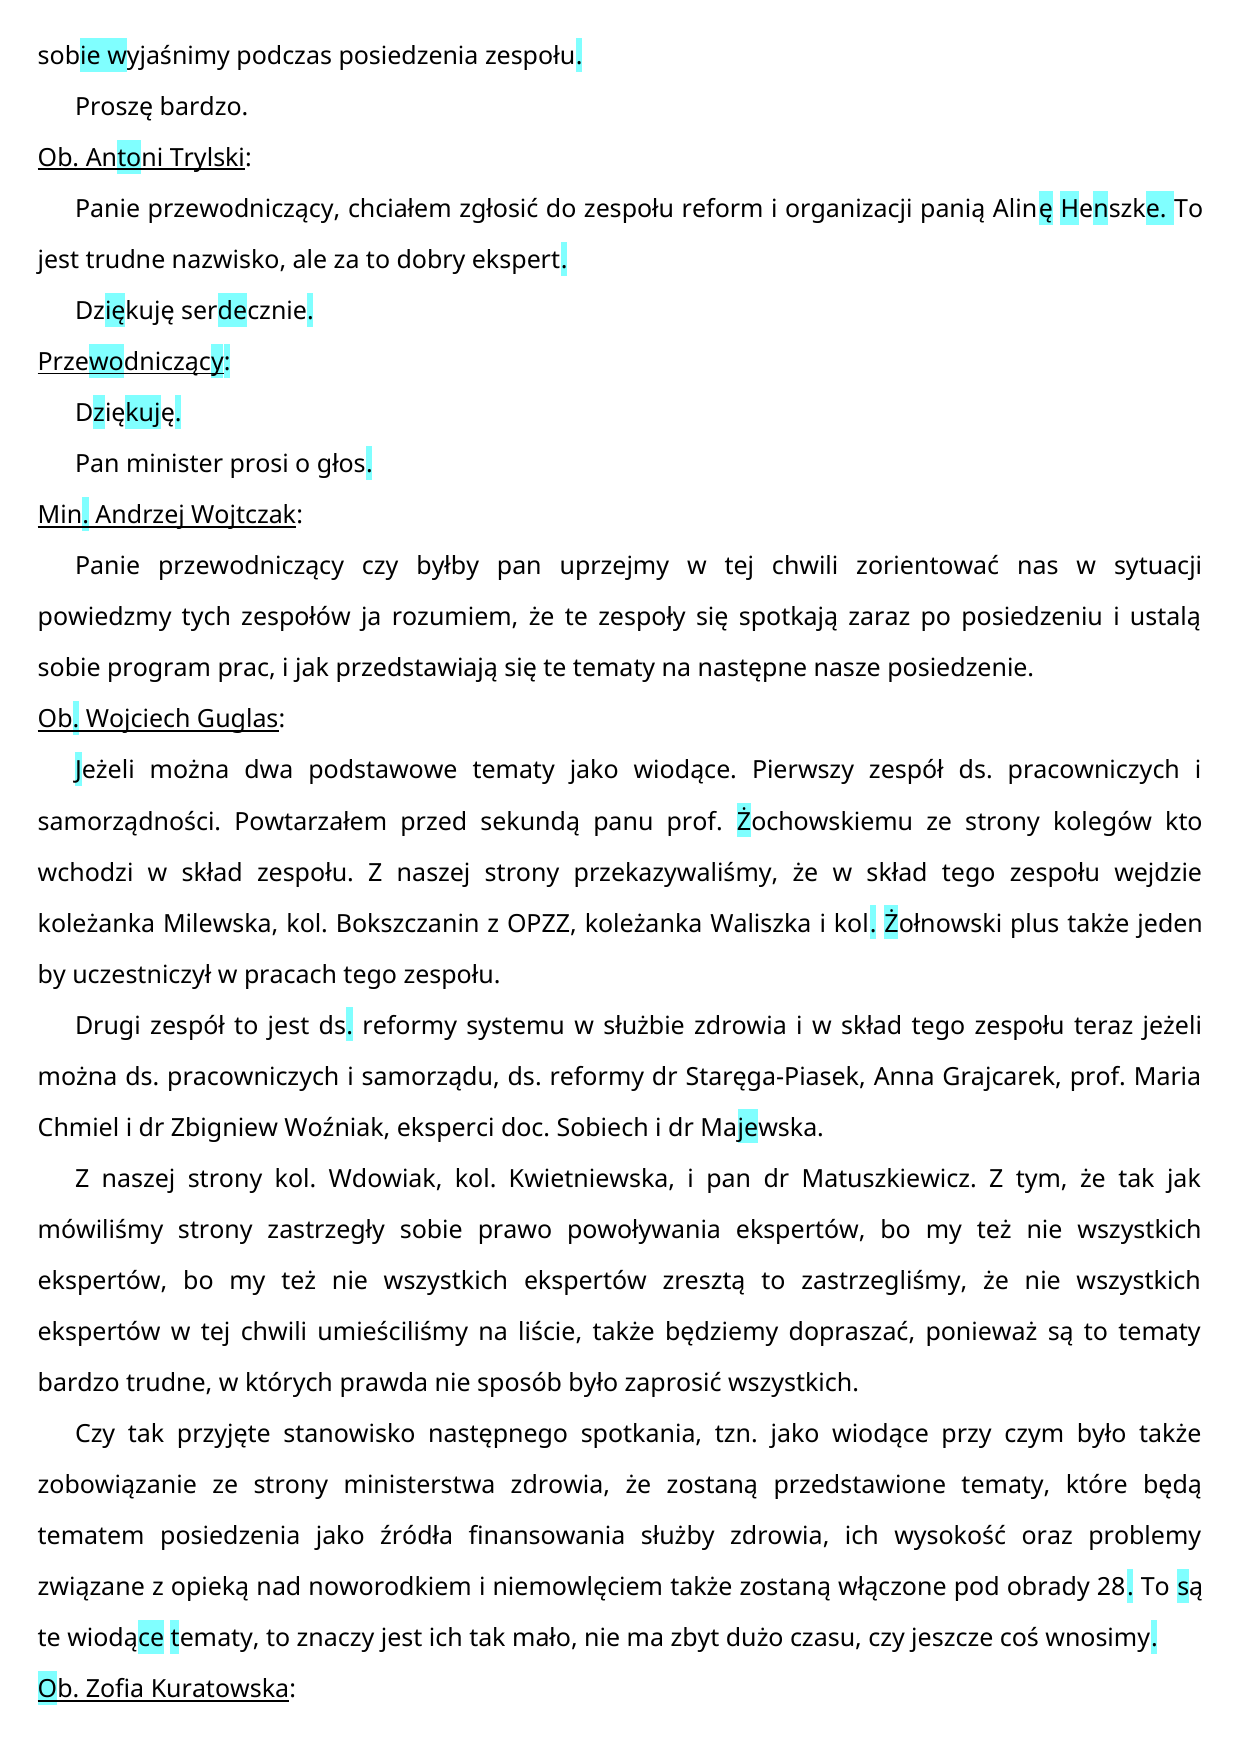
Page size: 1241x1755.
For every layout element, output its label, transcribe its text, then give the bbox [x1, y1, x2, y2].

text Ob. Antoni Trylski: [37, 139, 1203, 174]
text Jeżeli można dwa podstawowe tematy jako wiodące. Pierwszy zespół ds. pracowniczych i samorządności. Powtarzałem przed sekundą panu prof. Żochowskiemu ze strony kolegów kto wchodzi w skład zespołu. Z naszej strony przekazywaliśmy, że w skład tego zespołu wejdzie koleżanka Milewska, kol. Bokszczanin z OPZZ, koleżanka Waliszka i kol. Żołnowski plus także jeden by uczestniczył w pracach tego zespołu. [37, 752, 1203, 990]
text Z naszej strony kol. Wdowiak, kol. Kwietniewska, i pan dr Matuszkiewicz. Z tym, że tak jak mówiliśmy strony zastrzegły sobie prawo powoływania ekspertów, bo my też nie wszystkich ekspertów, bo my też nie wszystkich ekspertów zresztą to zastrzegliśmy, że nie wszystkich ekspertów w tej chwili umieściliśmy na liście, także będziemy dopraszać, ponieważ są to tematy bardzo trudne, w których prawda nie sposób było zaprosić wszystkich. [37, 1160, 1203, 1399]
text Ob. Wojciech Guglas: [37, 701, 1203, 735]
text Czy tak przyjęte stanowisko następnego spotkania, tzn. jako wiodące przy czym było także zobowiązanie ze strony ministerstwa zdrowia, że zostaną przedstawione tematy, które będą tematem posiedzenia jako źródła finansowania służby zdrowia, ich wysokość oraz problemy związane z opieką nad noworodkiem i niemowlęciem także zostaną włączone pod obrady 28. To są te wiodące tematy, to znaczy jest ich tak mało, nie ma zbyt dużo czasu, czy jeszcze coś wnosimy. [37, 1416, 1203, 1654]
text Pan minister prosi o głos. [37, 446, 1203, 480]
text Panie przewodniczący, chciałem zgłosić do zespołu reform i organizacji panią Alinę Henszke. To jest trudne nazwisko, ale za to dobry ekspert. [37, 191, 1203, 276]
text Proszę bardzo. [37, 88, 1203, 123]
text sobie wyjaśnimy podczas posiedzenia zespołu. [37, 37, 1203, 72]
text Min. Andrzej Wojtczak: [37, 497, 1203, 531]
text Dziękuję. [37, 395, 1203, 429]
text Dziękuję serdecznie. [37, 293, 1203, 327]
text Ob. Zofia Kuratowska: [37, 1671, 1203, 1705]
text Przewodniczący: [37, 344, 1203, 378]
text Panie przewodniczący czy byłby pan uprzejmy w tej chwili zorientować nas w sytuacji powiedzmy tych zespołów ja rozumiem, że te zespoły się spotkają zaraz po posiedzeniu i ustalą sobie program prac, i jak przedstawiają się te tematy na następne nasze posiedzenie. [37, 548, 1203, 684]
text Drugi zespół to jest ds. reformy systemu w służbie zdrowia i w skład tego zespołu teraz jeżeli można ds. pracowniczych i samorządu, ds. reformy dr Staręga-Piasek, Anna Grajcarek, prof. Maria Chmiel i dr Zbigniew Woźniak, eksperci doc. Sobiech i dr Majewska. [37, 1007, 1203, 1143]
